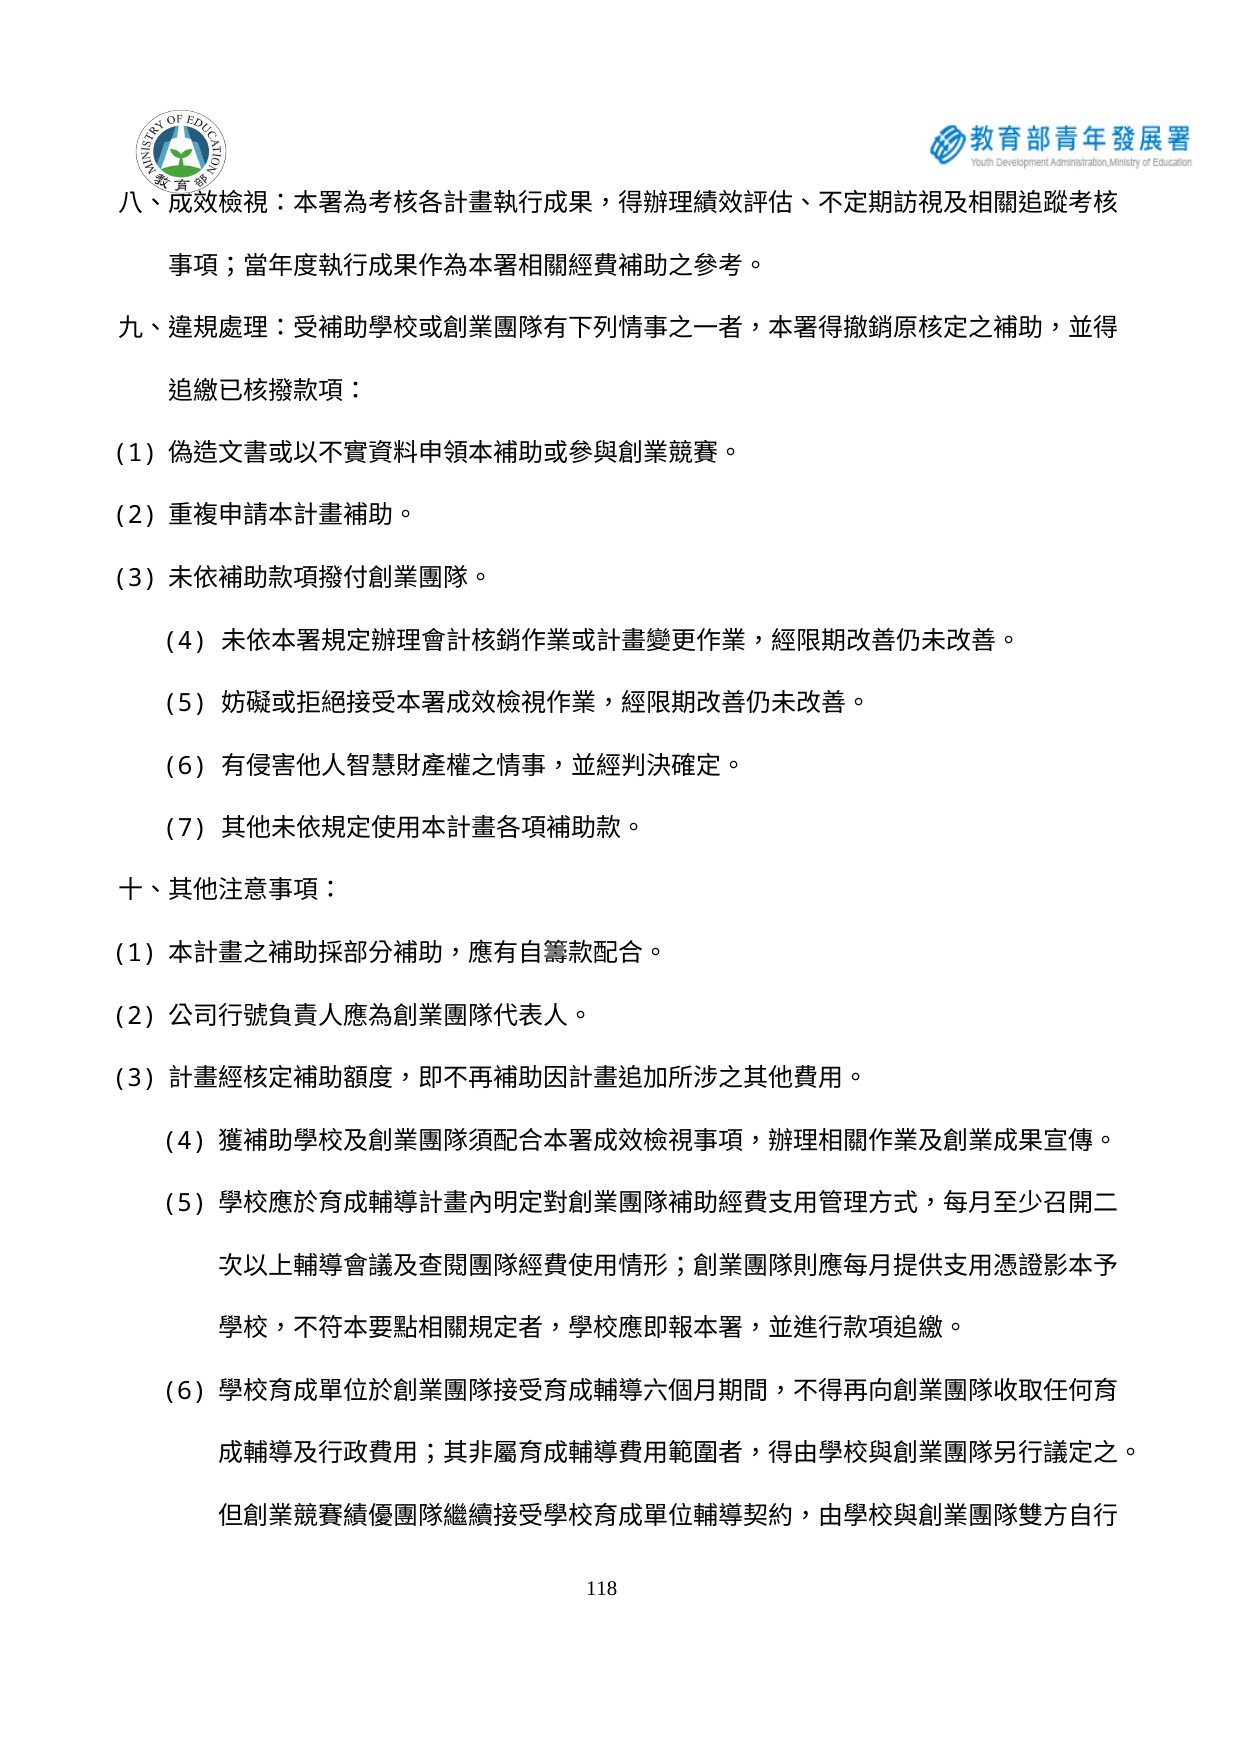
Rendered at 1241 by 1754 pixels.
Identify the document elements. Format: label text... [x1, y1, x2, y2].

list 未依本署規定辦理會計核銷作業或計畫變更作業，經限期改善仍未改善。 [162, 597, 1143, 659]
list 公司行號負責人應為創業團隊代表人。 [112, 972, 1122, 1034]
list 獲補助學校及創業團隊須配合本署成效檢視事項，辦理相關作業及創業成果宣傳。 [162, 1097, 1122, 1159]
list 有侵害他人智慧財產權之情事，並經判決確定。 [162, 722, 1143, 784]
list 妨礙或拒絕接受本署成效檢視作業，經限期改善仍未改善。 [162, 659, 1143, 722]
text 八、成效檢視：本署為考核各計畫執行成果，得辦理績效評估、不定期訪視及相關追蹤考核事項；當年度執行成果作為本署相關經費補助之參考。 [118, 159, 1122, 284]
list 計畫經核定補助額度，即不再補助因計畫追加所涉之其他費用。 [112, 1034, 1122, 1097]
text 九、違規處理：受補助學校或創業團隊有下列情事之一者，本署得撤銷原核定之補助，並得追繳已核撥款項： [118, 284, 1122, 409]
list 本計畫之補助採部分補助，應有自籌款配合。 [112, 909, 1122, 972]
list 偽造文書或以不實資料申領本補助或參與創業競賽。 [112, 409, 1122, 472]
list 學校育成單位於創業團隊接受育成輔導六個月期間，不得再向創業團隊收取任何育成輔導及行政費用；其非屬育成輔導費用範圍者，得由學校與創業團隊另行議定之。但創業競賽績優團隊繼續接受學校育成單位輔導契約，由學校與創業團隊雙方自行議定之。 [162, 1347, 1122, 1534]
list 學校應於育成輔導計畫內明定對創業團隊補助經費支用管理方式，每月至少召開二次以上輔導會議及查閱團隊經費使用情形；創業團隊則應每月提供支用憑證影本予學校，不符本要點相關規定者，學校應即報本署，並進行款項追繳。 [162, 1159, 1122, 1347]
list 未依補助款項撥付創業團隊。 [112, 534, 1122, 597]
list 重複申請本計畫補助。 [112, 472, 1122, 534]
text 十、其他注意事項： [118, 847, 1122, 909]
list 其他未依規定使用本計畫各項補助款。 [162, 784, 1143, 847]
